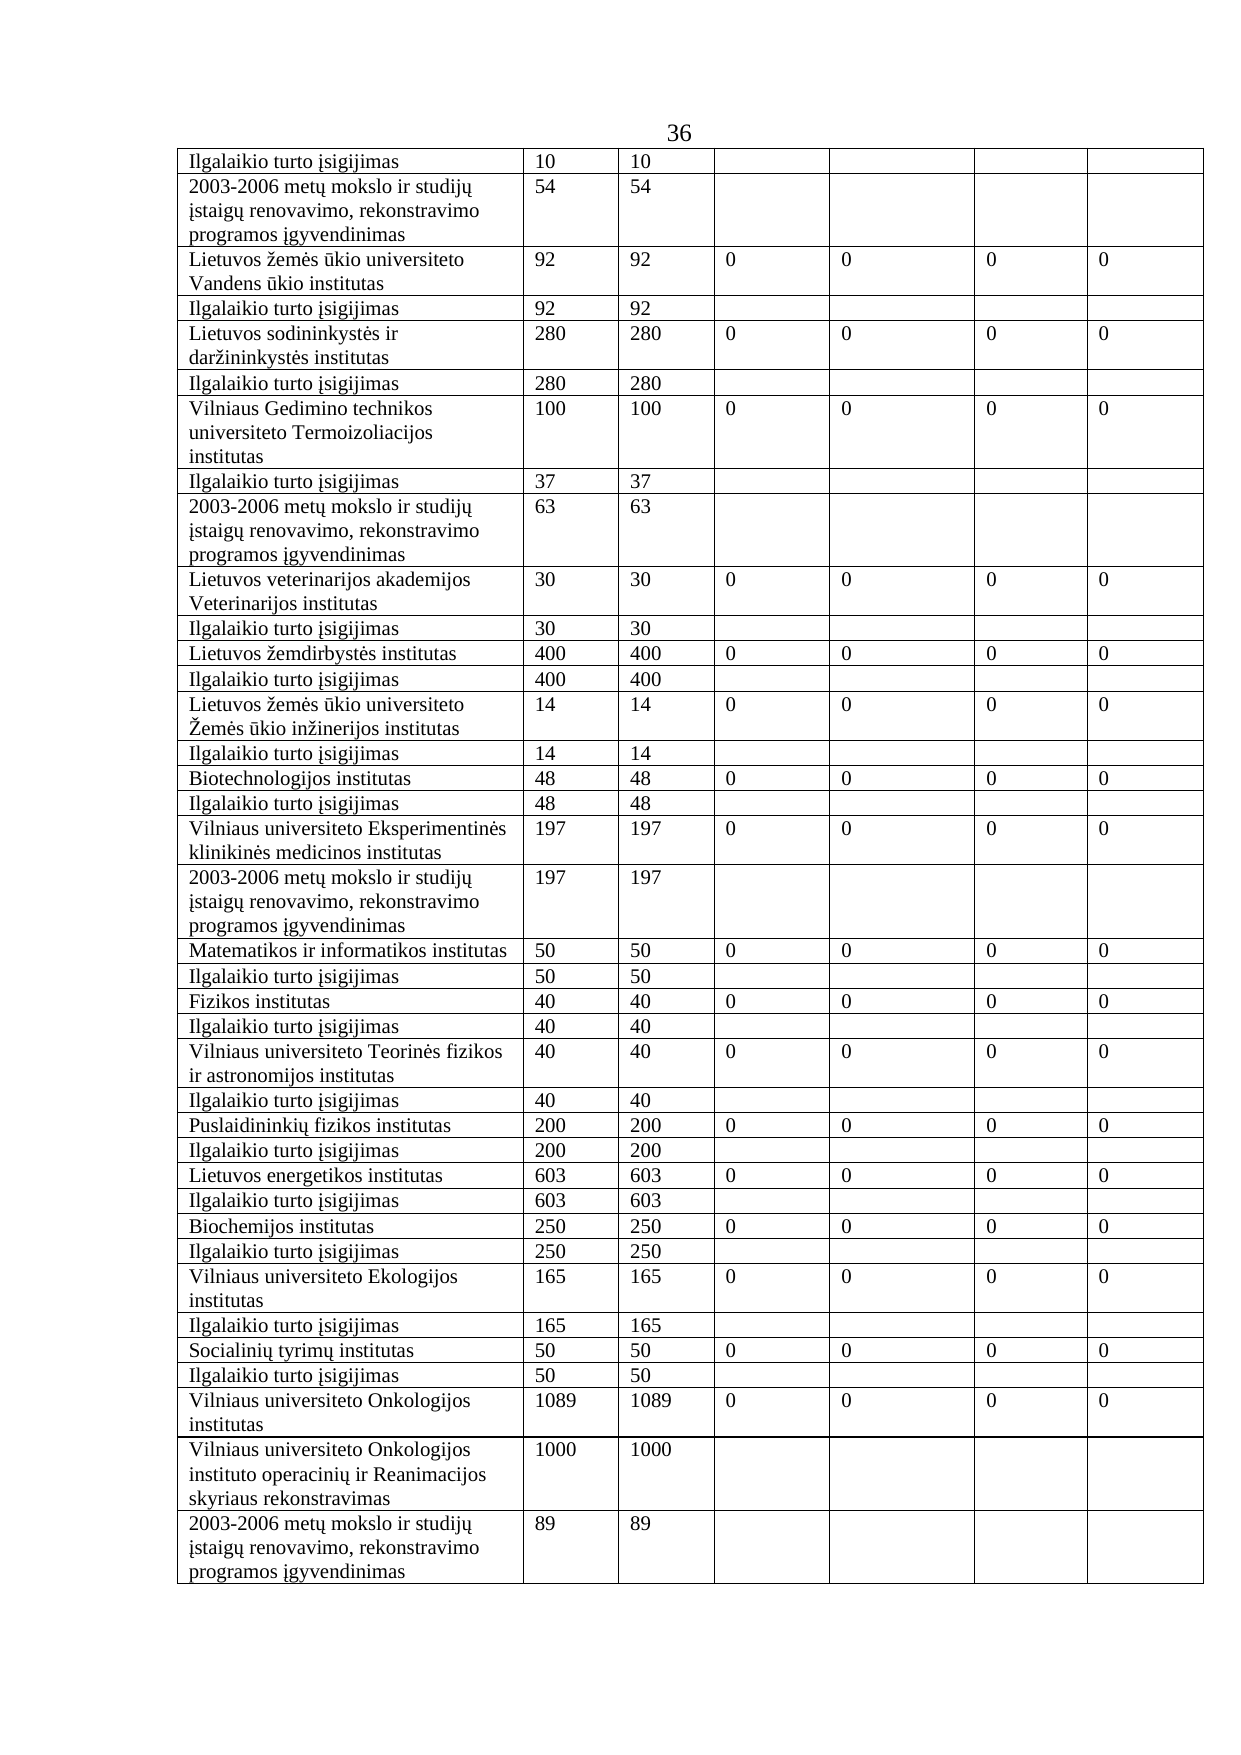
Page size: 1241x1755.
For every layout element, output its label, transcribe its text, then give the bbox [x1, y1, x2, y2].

table_cell [1088, 791, 1203, 815]
table_cell [975, 1438, 1087, 1509]
table_cell Ilgalaikio turto įsigijimas [178, 1239, 523, 1263]
table_cell 40 [524, 1039, 618, 1087]
table_cell [830, 1138, 974, 1162]
table_cell [830, 865, 974, 937]
table_cell 200 [524, 1138, 618, 1162]
table_cell 14 [619, 741, 714, 765]
table_cell [715, 149, 829, 173]
table_cell [830, 469, 974, 493]
table_cell [975, 1239, 1087, 1263]
table_cell 37 [619, 469, 714, 493]
table_cell [830, 1511, 974, 1583]
table_cell 0 [830, 1113, 974, 1137]
table_cell 10 [619, 149, 714, 173]
table_cell 40 [619, 1014, 714, 1038]
table_cell [715, 1438, 829, 1509]
table_cell 30 [524, 616, 618, 640]
table_cell 0 [715, 1039, 829, 1087]
table_cell 100 [619, 396, 714, 468]
table_cell 0 [975, 567, 1087, 615]
table_cell [830, 1438, 974, 1509]
table_cell 0 [975, 1388, 1087, 1436]
table_cell [830, 1239, 974, 1263]
table_cell [975, 741, 1087, 765]
table_cell 2003-2006 metų mokslo ir studijų įstaigų renovavimo, rekonstravimo programos įgyvendinimas [178, 1511, 523, 1583]
table_cell 0 [975, 1113, 1087, 1137]
table_cell Ilgalaikio turto įsigijimas [178, 1363, 523, 1387]
table_cell [975, 1511, 1087, 1583]
table_cell Ilgalaikio turto įsigijimas [178, 741, 523, 765]
table_cell Ilgalaikio turto įsigijimas [178, 964, 523, 988]
table_cell [975, 469, 1087, 493]
table_cell 250 [619, 1239, 714, 1263]
table_cell 0 [715, 816, 829, 864]
table_cell 54 [524, 174, 618, 246]
table_cell 0 [975, 989, 1087, 1013]
table_cell 0 [1088, 641, 1203, 665]
table_cell Vilniaus universiteto Eksperimentinės klinikinės medicinos institutas [178, 816, 523, 864]
table_cell 280 [619, 321, 714, 369]
table_cell 0 [830, 1388, 974, 1436]
table_cell 0 [1088, 1113, 1203, 1137]
table_cell [1088, 1014, 1203, 1038]
table_cell 0 [830, 247, 974, 295]
table_cell 10 [524, 149, 618, 173]
table_cell 14 [524, 692, 618, 740]
table_cell 0 [975, 1163, 1087, 1187]
table_cell 0 [1088, 692, 1203, 740]
table_cell 197 [619, 865, 714, 937]
table_cell 92 [524, 296, 618, 320]
table_cell 14 [524, 741, 618, 765]
table_cell 0 [975, 247, 1087, 295]
table_cell Vilniaus universiteto Ekologijos institutas [178, 1264, 523, 1312]
table_cell [975, 616, 1087, 640]
table_cell 603 [619, 1189, 714, 1212]
table_cell 0 [830, 989, 974, 1013]
table_cell Ilgalaikio turto įsigijimas [178, 791, 523, 815]
table_cell [1088, 174, 1203, 246]
table_cell 0 [975, 1264, 1087, 1312]
table_cell 0 [1088, 247, 1203, 295]
table_cell [1088, 1189, 1203, 1212]
table_cell 165 [619, 1264, 714, 1312]
table_cell 0 [715, 1388, 829, 1436]
table_cell 2003-2006 metų mokslo ir studijų įstaigų renovavimo, rekonstravimo programos įgyvendinimas [178, 865, 523, 937]
table_cell 54 [619, 174, 714, 246]
table_cell 0 [1088, 1264, 1203, 1312]
table_cell [975, 174, 1087, 246]
table_cell 400 [619, 641, 714, 665]
table_cell 0 [1088, 567, 1203, 615]
table_cell Lietuvos energetikos institutas [178, 1163, 523, 1187]
table_cell 89 [524, 1511, 618, 1583]
table_cell [1088, 1313, 1203, 1337]
table_cell Ilgalaikio turto įsigijimas [178, 1313, 523, 1337]
table_cell [975, 1313, 1087, 1337]
table_cell 0 [830, 1163, 974, 1187]
table_cell 603 [619, 1163, 714, 1187]
table_cell [830, 149, 974, 173]
table_cell 0 [830, 321, 974, 369]
table_cell [1088, 1088, 1203, 1112]
table_cell 0 [1088, 321, 1203, 369]
table_cell 0 [830, 1039, 974, 1087]
table_cell [975, 1189, 1087, 1212]
table_cell 0 [715, 247, 829, 295]
table_cell [1088, 666, 1203, 691]
table_cell 92 [524, 247, 618, 295]
table_cell [1088, 469, 1203, 493]
table_cell [1088, 1511, 1203, 1583]
table_cell 0 [715, 1264, 829, 1312]
table_cell [1088, 494, 1203, 566]
table_cell [715, 1363, 829, 1387]
table_cell 250 [619, 1214, 714, 1238]
table_cell 100 [524, 396, 618, 468]
table_cell [830, 174, 974, 246]
table_cell 40 [524, 1014, 618, 1038]
table_cell 50 [619, 1338, 714, 1362]
table_cell 280 [524, 370, 618, 394]
table_cell 2003-2006 metų mokslo ir studijų įstaigų renovavimo, rekonstravimo programos įgyvendinimas [178, 494, 523, 566]
table_cell 400 [524, 641, 618, 665]
table_cell 0 [1088, 396, 1203, 468]
table_cell [715, 1088, 829, 1112]
table_cell [830, 741, 974, 765]
table_cell 0 [830, 766, 974, 790]
table_cell 1089 [524, 1388, 618, 1436]
table_cell 0 [1088, 1039, 1203, 1087]
table_cell 0 [975, 641, 1087, 665]
table_cell 250 [524, 1214, 618, 1238]
table_cell Lietuvos žemės ūkio universiteto Vandens ūkio institutas [178, 247, 523, 295]
table_cell 40 [619, 1039, 714, 1087]
table_cell 37 [524, 469, 618, 493]
table_cell 0 [715, 1214, 829, 1238]
table_cell 1000 [619, 1438, 714, 1509]
table_cell 50 [619, 964, 714, 988]
table_cell 0 [975, 692, 1087, 740]
table_cell [715, 791, 829, 815]
table_cell 50 [524, 1363, 618, 1387]
table_cell [715, 370, 829, 394]
table_cell [1088, 1363, 1203, 1387]
table_cell Ilgalaikio turto įsigijimas [178, 1189, 523, 1212]
table_cell Fizikos institutas [178, 989, 523, 1013]
table_cell 0 [830, 641, 974, 665]
table_cell 0 [1088, 1163, 1203, 1187]
table_cell 0 [975, 816, 1087, 864]
table_cell [715, 296, 829, 320]
table_cell [715, 1511, 829, 1583]
table_cell 40 [524, 989, 618, 1013]
table_cell 89 [619, 1511, 714, 1583]
table_cell 0 [830, 567, 974, 615]
table_cell [975, 494, 1087, 566]
table_cell 0 [1088, 766, 1203, 790]
table_cell 63 [524, 494, 618, 566]
table_cell Ilgalaikio turto įsigijimas [178, 149, 523, 173]
table_cell Matematikos ir informatikos institutas [178, 939, 523, 962]
table_cell [975, 1014, 1087, 1038]
table_cell 200 [524, 1113, 618, 1137]
table_cell [830, 494, 974, 566]
table_cell [830, 666, 974, 691]
table_cell [830, 1014, 974, 1038]
table_cell 0 [715, 1338, 829, 1362]
table_cell [1088, 296, 1203, 320]
table_cell 1089 [619, 1388, 714, 1436]
table_cell 0 [975, 1039, 1087, 1087]
table_cell 197 [619, 816, 714, 864]
table_cell Ilgalaikio turto įsigijimas [178, 616, 523, 640]
table_cell Lietuvos veterinarijos akademijos Veterinarijos institutas [178, 567, 523, 615]
table_cell 0 [715, 989, 829, 1013]
table_cell Ilgalaikio turto įsigijimas [178, 1088, 523, 1112]
table_cell 0 [975, 321, 1087, 369]
table_cell [975, 1138, 1087, 1162]
table_cell [830, 1189, 974, 1212]
table_cell 92 [619, 296, 714, 320]
table_cell Socialinių tyrimų institutas [178, 1338, 523, 1362]
table_cell Biochemijos institutas [178, 1214, 523, 1238]
table_cell Ilgalaikio turto įsigijimas [178, 1014, 523, 1038]
table_cell [715, 1313, 829, 1337]
table_cell 40 [619, 989, 714, 1013]
table_cell [975, 791, 1087, 815]
table_cell [975, 666, 1087, 691]
table_cell [715, 865, 829, 937]
table_cell 48 [619, 791, 714, 815]
table_cell [1088, 1438, 1203, 1509]
table_cell Ilgalaikio turto įsigijimas [178, 666, 523, 691]
table_cell 0 [830, 939, 974, 962]
table_cell 0 [830, 1214, 974, 1238]
table_cell [830, 1313, 974, 1337]
table_cell 0 [975, 1338, 1087, 1362]
table_cell 165 [619, 1313, 714, 1337]
table_cell 0 [975, 766, 1087, 790]
table_cell [1088, 1138, 1203, 1162]
table_cell Vilniaus Gedimino technikos universiteto Termoizoliacijos institutas [178, 396, 523, 468]
table_cell 0 [1088, 939, 1203, 962]
table_cell 50 [619, 1363, 714, 1387]
table_cell [830, 616, 974, 640]
table_cell 0 [830, 396, 974, 468]
table_cell 0 [715, 1113, 829, 1137]
table_cell 0 [830, 816, 974, 864]
table_cell 603 [524, 1189, 618, 1212]
table_cell 2003-2006 metų mokslo ir studijų įstaigų renovavimo, rekonstravimo programos įgyvendinimas [178, 174, 523, 246]
table_cell [975, 370, 1087, 394]
table_cell 50 [524, 939, 618, 962]
table_cell 0 [975, 1214, 1087, 1238]
table_cell [1088, 616, 1203, 640]
table_cell 400 [524, 666, 618, 691]
table_cell Vilniaus universiteto Onkologijos instituto operacinių ir Reanimacijos skyriaus rekonstravimas [178, 1438, 523, 1509]
table_cell 200 [619, 1113, 714, 1137]
table_cell 0 [1088, 1338, 1203, 1362]
table_cell 0 [830, 1264, 974, 1312]
table_cell 0 [715, 766, 829, 790]
table_cell 40 [524, 1088, 618, 1112]
table_cell [715, 1189, 829, 1212]
table_cell [830, 964, 974, 988]
table_cell 92 [619, 247, 714, 295]
table_cell 0 [1088, 1388, 1203, 1436]
table_cell [1088, 370, 1203, 394]
table_cell 30 [619, 616, 714, 640]
table_cell [715, 1239, 829, 1263]
table_cell Vilniaus universiteto Onkologijos institutas [178, 1388, 523, 1436]
table_cell 0 [715, 567, 829, 615]
table_cell Lietuvos žemės ūkio universiteto Žemės ūkio inžinerijos institutas [178, 692, 523, 740]
table_cell 280 [524, 321, 618, 369]
table_cell [975, 1363, 1087, 1387]
table_cell 280 [619, 370, 714, 394]
table_cell [715, 1138, 829, 1162]
table_cell 50 [619, 939, 714, 962]
table_cell 165 [524, 1313, 618, 1337]
table_cell [715, 666, 829, 691]
table_cell 30 [524, 567, 618, 615]
table_cell [830, 370, 974, 394]
table_cell 50 [524, 964, 618, 988]
table_cell Vilniaus universiteto Teorinės fizikos ir astronomijos institutas [178, 1039, 523, 1087]
table_cell [715, 964, 829, 988]
table_cell 200 [619, 1138, 714, 1162]
table_cell 0 [975, 939, 1087, 962]
table_cell 40 [619, 1088, 714, 1112]
table_cell [1088, 149, 1203, 173]
table_cell 30 [619, 567, 714, 615]
table_cell 50 [524, 1338, 618, 1362]
table_cell [715, 174, 829, 246]
table_cell 48 [619, 766, 714, 790]
table_cell 400 [619, 666, 714, 691]
table_cell Ilgalaikio turto įsigijimas [178, 469, 523, 493]
table_cell 48 [524, 766, 618, 790]
table_cell [1088, 741, 1203, 765]
table_cell 0 [715, 396, 829, 468]
table_cell [1088, 1239, 1203, 1263]
table_cell [975, 1088, 1087, 1112]
table_cell 0 [1088, 816, 1203, 864]
table_cell [830, 1088, 974, 1112]
table_cell 0 [830, 692, 974, 740]
table_cell 0 [715, 692, 829, 740]
table_cell 165 [524, 1264, 618, 1312]
table_cell [975, 149, 1087, 173]
table_cell 250 [524, 1239, 618, 1263]
table_cell 0 [830, 1338, 974, 1362]
table_cell [715, 616, 829, 640]
table_cell [975, 296, 1087, 320]
table_cell 0 [1088, 989, 1203, 1013]
table_cell 197 [524, 816, 618, 864]
table_cell Lietuvos sodininkystės ir daržininkystės institutas [178, 321, 523, 369]
table_cell Ilgalaikio turto įsigijimas [178, 370, 523, 394]
table_cell [975, 964, 1087, 988]
table_cell Biotechnologijos institutas [178, 766, 523, 790]
table_cell 603 [524, 1163, 618, 1187]
table_cell [715, 741, 829, 765]
table_cell [975, 865, 1087, 937]
table_cell [715, 469, 829, 493]
table_cell 48 [524, 791, 618, 815]
table_cell [830, 1363, 974, 1387]
table_cell Puslaidininkių fizikos institutas [178, 1113, 523, 1137]
table_cell 1000 [524, 1438, 618, 1509]
table_cell Lietuvos žemdirbystės institutas [178, 641, 523, 665]
table_cell [1088, 964, 1203, 988]
table_cell 197 [524, 865, 618, 937]
table_cell 0 [715, 1163, 829, 1187]
table_cell 0 [715, 321, 829, 369]
table_cell Ilgalaikio turto įsigijimas [178, 1138, 523, 1162]
table_cell 14 [619, 692, 714, 740]
table_cell [830, 296, 974, 320]
table_cell 63 [619, 494, 714, 566]
table_cell 0 [715, 641, 829, 665]
table_cell 0 [715, 939, 829, 962]
table_cell Ilgalaikio turto įsigijimas [178, 296, 523, 320]
table_cell 0 [975, 396, 1087, 468]
table_cell [715, 494, 829, 566]
table_cell [715, 1014, 829, 1038]
table_cell [1088, 865, 1203, 937]
table_cell [830, 791, 974, 815]
table_cell 0 [1088, 1214, 1203, 1238]
